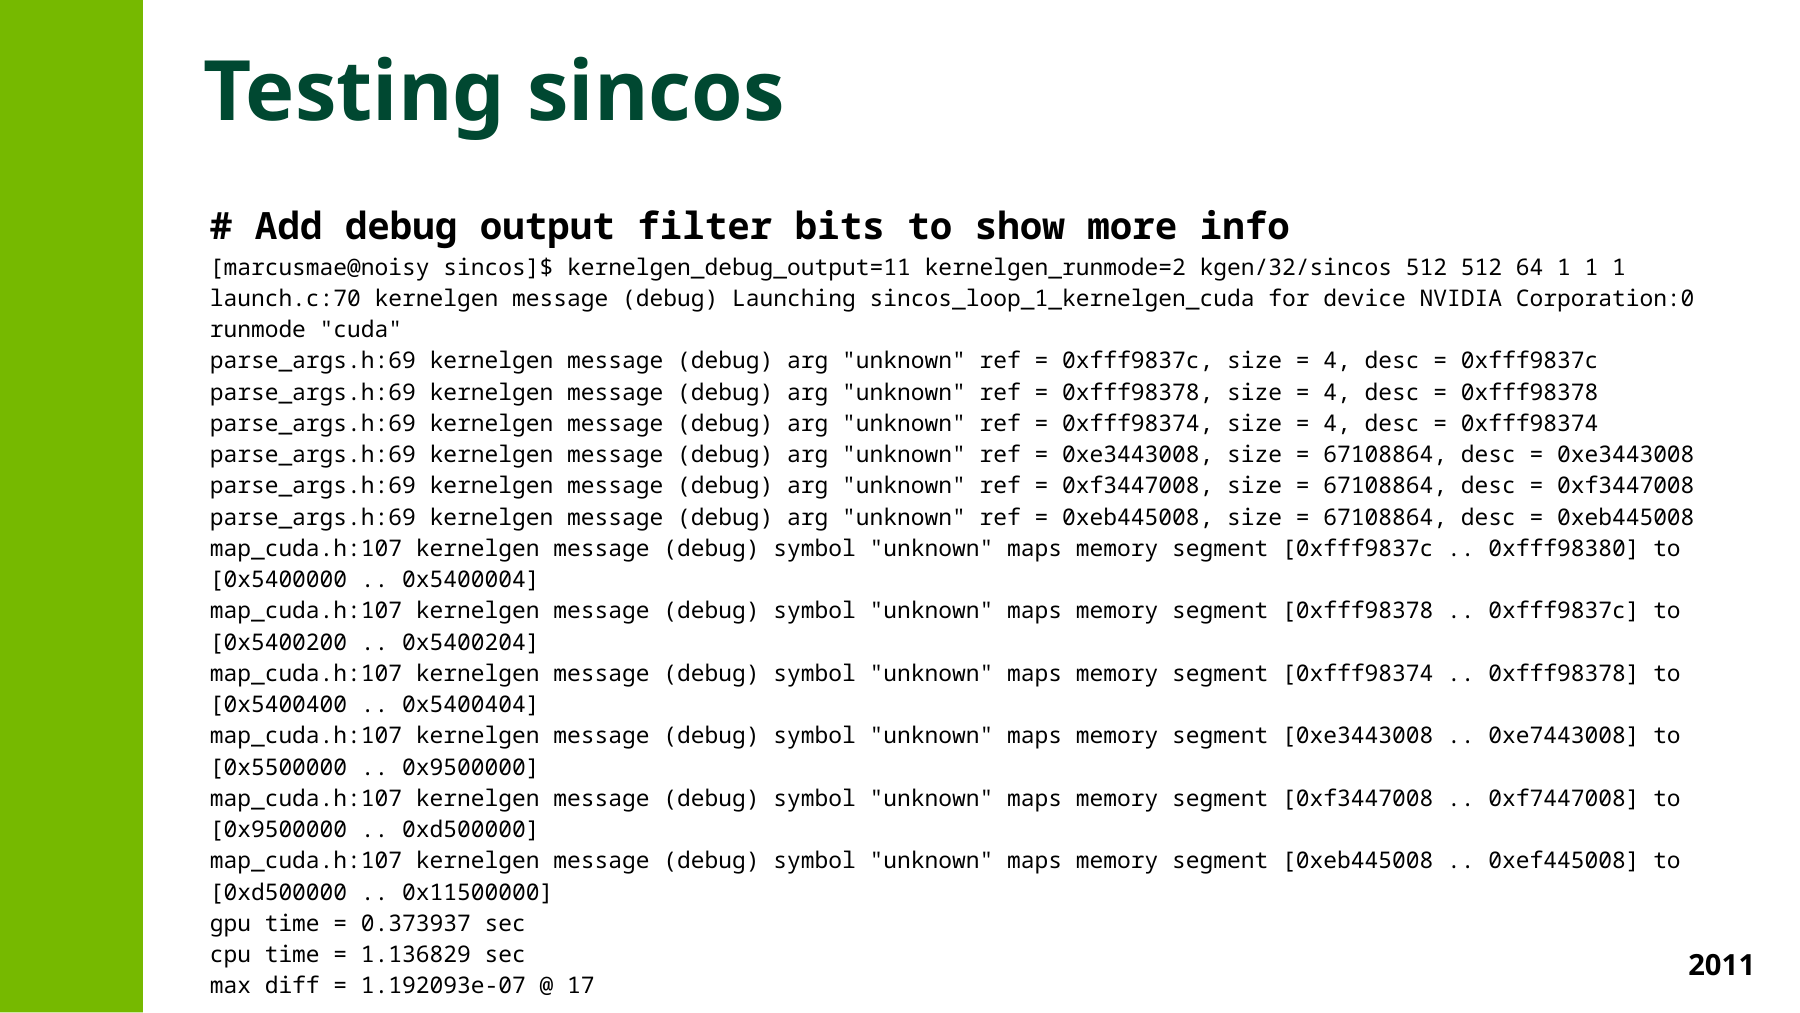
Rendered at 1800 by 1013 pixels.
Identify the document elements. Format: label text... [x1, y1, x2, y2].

title Testing sincos [188, 40, 1733, 211]
text_box # Add debug output filter bits to show more info [marcusmae@noisy sincos]$ kernelgen_debug_output=11 kernelgen_runmode=2 kgen/32/sincos 512 512 64 1 1 1 launch.c:70 kernelgen message (debug) Launching sincos_loop_1_kernelgen_cuda for device NVIDIA Corporation:0 runmode "cuda" parse_args.h:69 kernelgen message (debug) arg "unknown" ref = 0xfff9837c, size = 4, desc = 0xfff9837c parse_args.h:69 kernelgen message (debug) arg "unknown" ref = 0xfff98378, size = 4, desc = 0xfff98378 parse_args.h:69 kernelgen message (debug) arg "unknown" ref = 0xfff98374, size = 4, desc = 0xfff98374 parse_args.h:69 kernelgen message (debug) arg "unknown" ref = 0xe3443008, size = 67108864, desc = 0xe3443008 parse_args.h:69 kernelgen message (debug) arg "unknown" ref = 0xf3447008, size = 67108864, desc = 0xf3447008 parse_args.h:69 kernelgen message (debug) arg "unknown" ref = 0xeb445008, size = 67108864, desc = 0xeb445008 map_cuda.h:107 kernelgen message (debug) symbol "unknown" maps memory segment [0xfff9837c .. 0xfff98380] to [0x5400000 .. 0x5400004] map_cuda.h:107 kernelgen message (debug) symbol "unknown" maps memory segment [0xfff98378 .. 0xfff9837c] to [0x5400200 .. 0x5400204] map_cuda.h:107 kernelgen message (debug) symbol "unknown" maps memory segment [0xfff98374 .. 0xfff98378] to [0x5400400 .. 0x5400404] map_cuda.h:107 kernelgen message (debug) symbol "unknown" maps memory segment [0xe3443008 .. 0xe7443008] to [0x5500000 .. 0x9500000] map_cuda.h:107 kernelgen message (debug) symbol "unknown" maps memory segment [0xf3447008 .. 0xf7447008] to [0x9500000 .. 0xd500000] map_cuda.h:107 kernelgen message (debug) symbol "unknown" maps memory segment [0xeb445008 .. 0xef445008] to [0xd500000 .. 0x11500000] gpu time = 0.373937 sec cpu time = 1.136829 sec max diff = 1.192093e-07 @ 17 [195, 192, 1726, 893]
